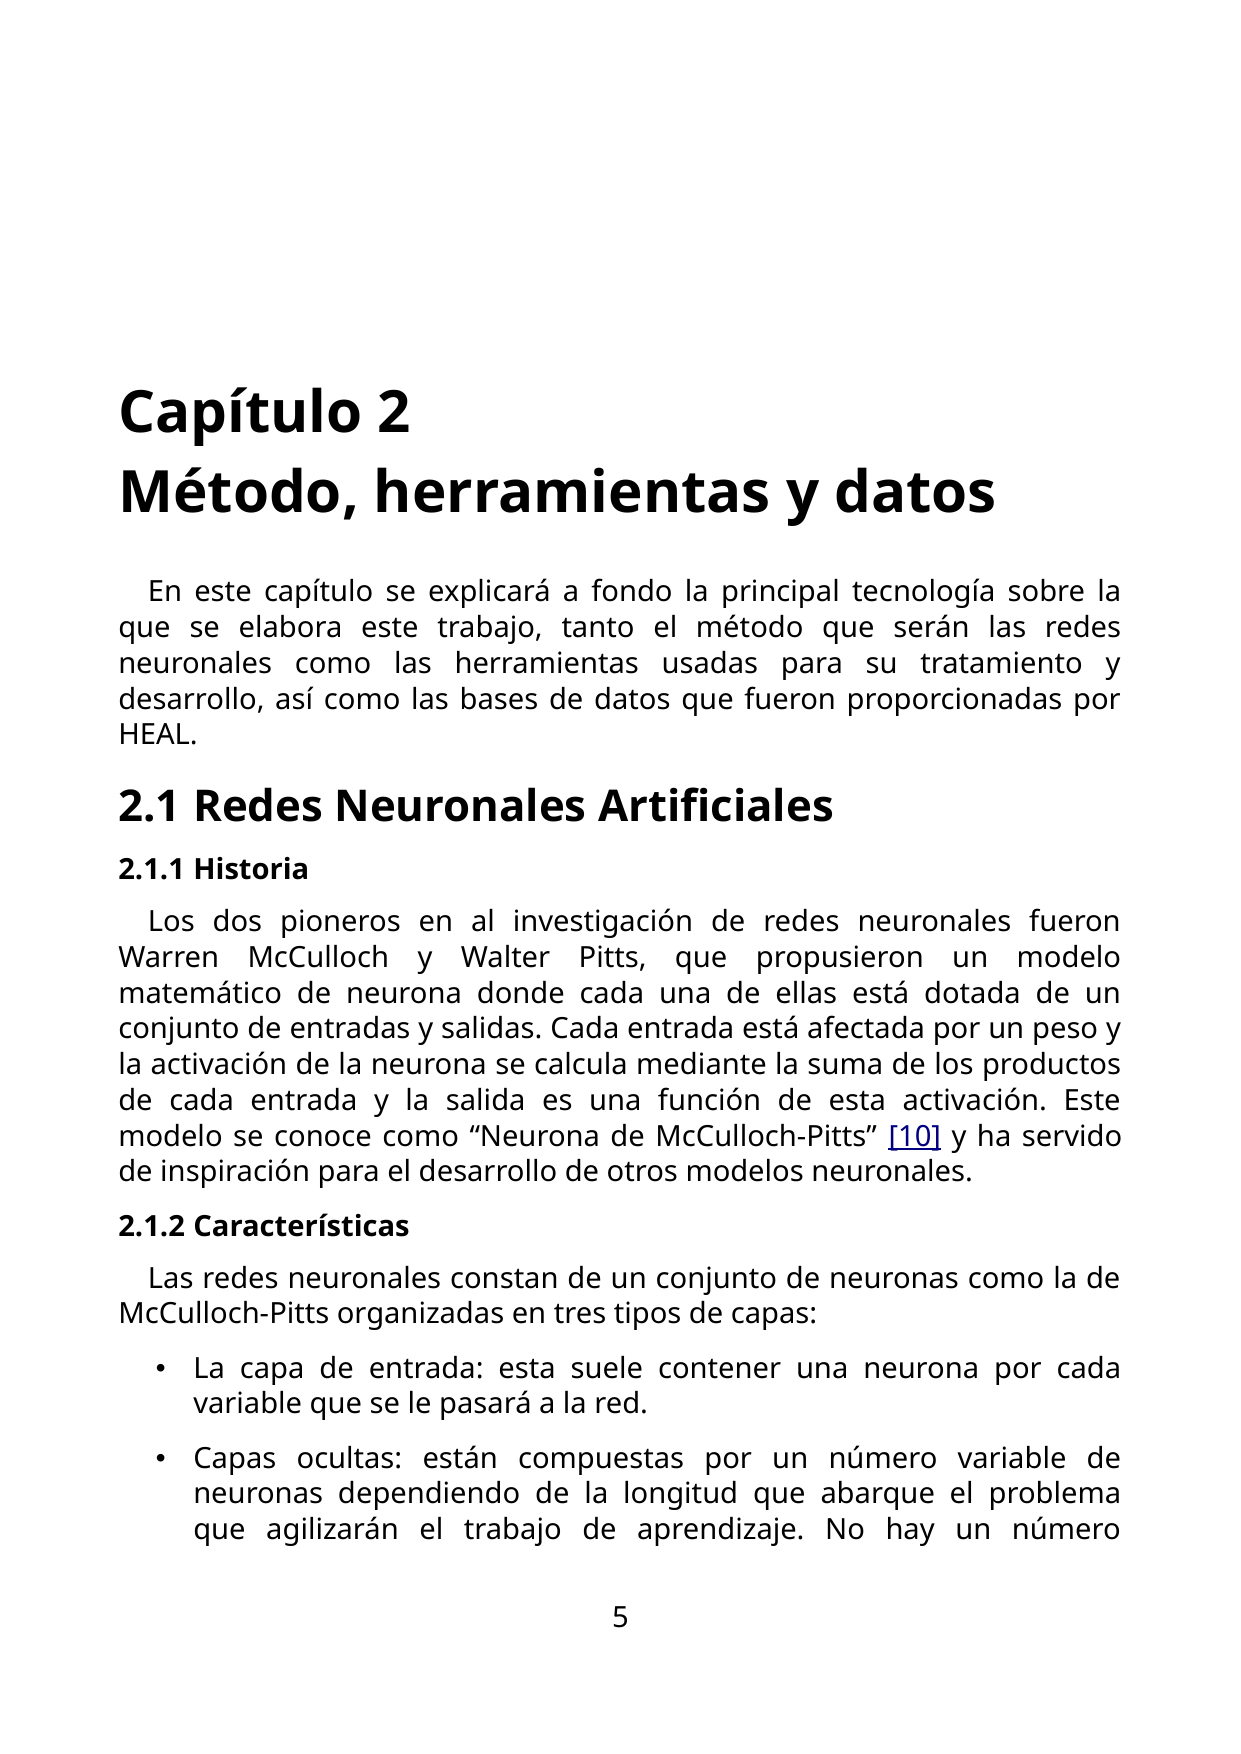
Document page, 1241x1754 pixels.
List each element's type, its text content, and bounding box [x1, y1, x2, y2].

list Capas ocultas: están compuestas por un número variable de neuronas dependiendo de la longitud que abarque el problema que agilizarán el trabajo de aprendizaje. No hay un número [156, 1437, 1122, 1548]
text Los dos pioneros en al investigación de redes neuronales fueron Warren McCulloch y Walter Pitts, que propusieron un modelo matemático de neurona donde cada una de ellas está dotada de un conjunto de entradas y salidas. Cada entrada está afectada por un peso y la activación de la neurona se calcula mediante la suma de los productos de cada entrada y la salida es una función de esta activación. Este modelo se conoce como “Neurona de McCulloch-Pitts” [10] y ha servido de inspiración para el desarrollo de otros modelos neuronales. [118, 901, 1122, 1190]
subtitle Método, herramientas y datos [118, 370, 1122, 529]
text En este capítulo se explicará a fondo la principal tecnología sobre la que se elabora este trabajo, tanto el método que serán las redes neuronales como las herramientas usadas para su tratamiento y desarrollo, así como las bases de datos que fueron proporcionadas por HEAL. [118, 571, 1122, 753]
subtitle Características [118, 1205, 1122, 1244]
subtitle Redes Neuronales Artificiales [118, 774, 1122, 834]
list La capa de entrada: esta suele contener una neurona por cada variable que se le pasará a la red. [156, 1347, 1122, 1422]
text Las redes neuronales constan de un conjunto de neuronas como la de McCulloch-Pitts organizadas en tres tipos de capas: [118, 1257, 1122, 1332]
subtitle Historia [118, 848, 1122, 888]
